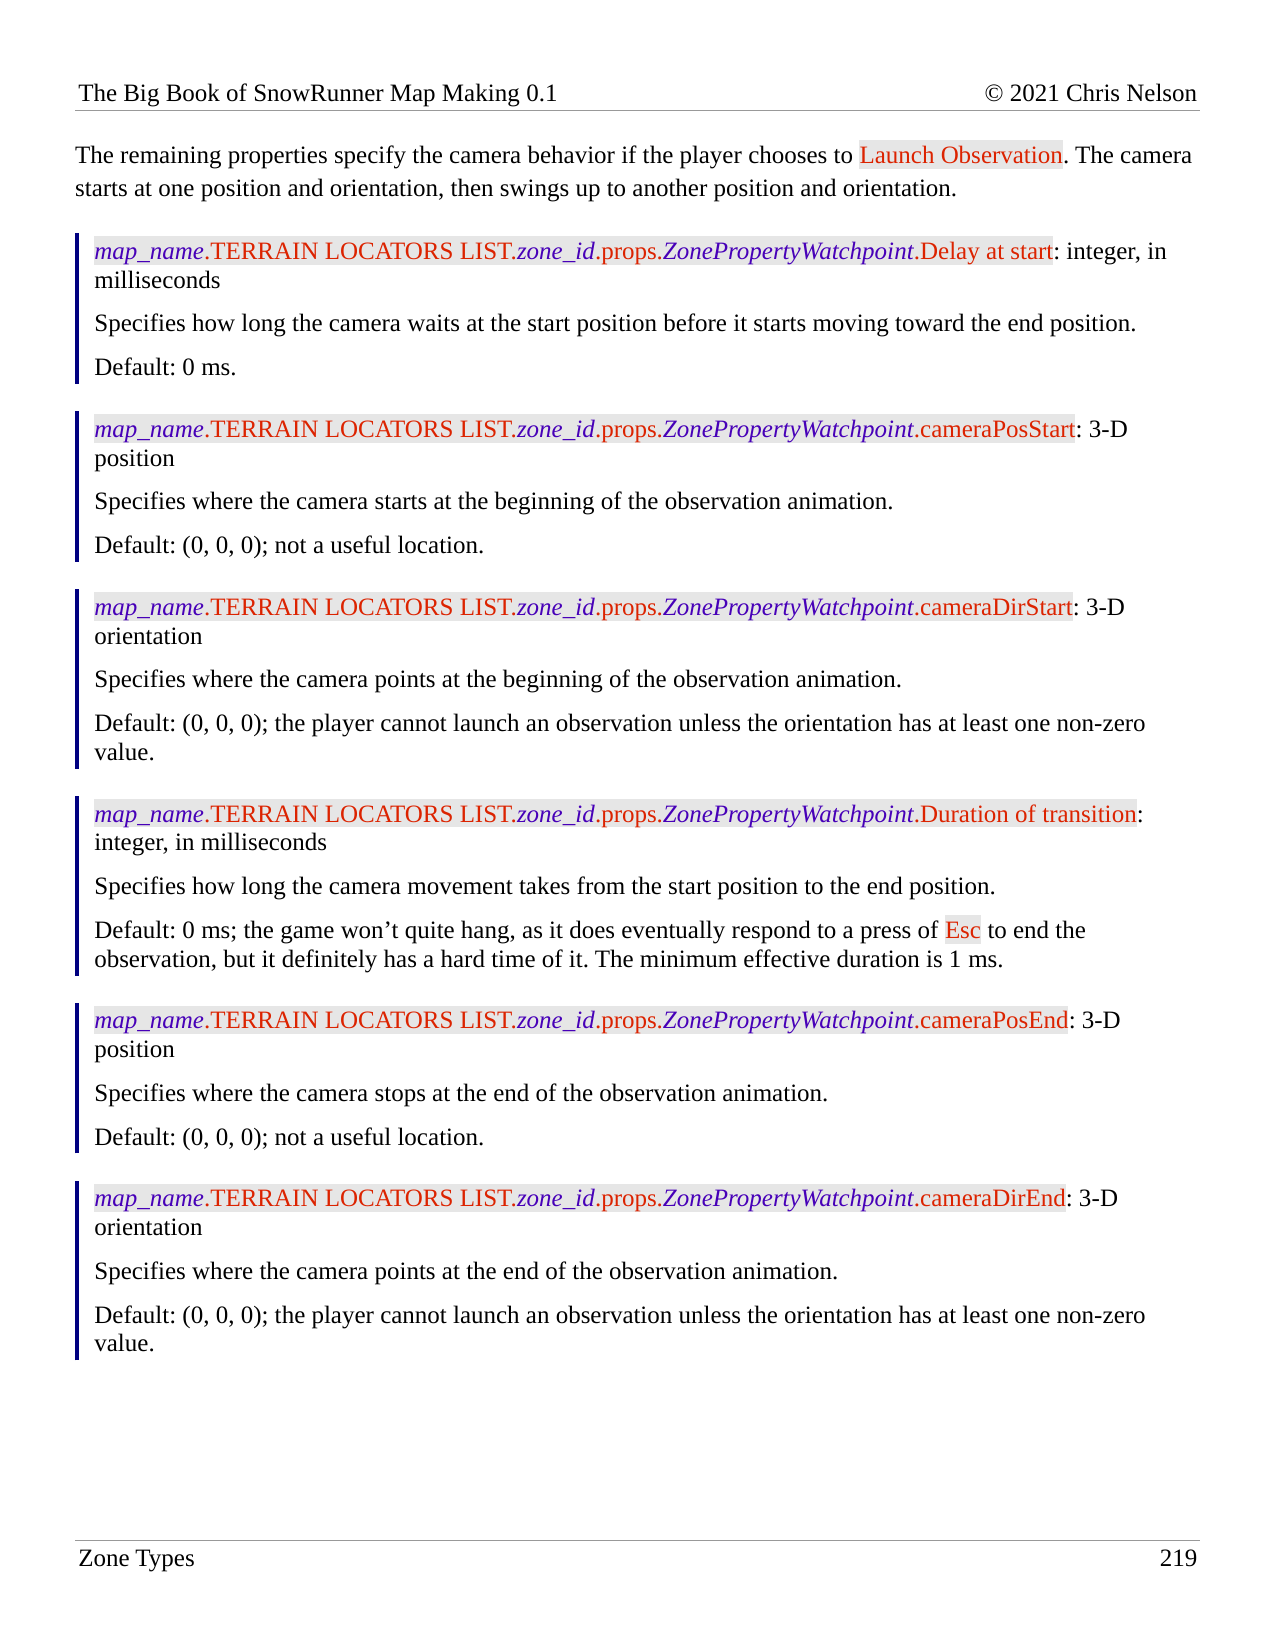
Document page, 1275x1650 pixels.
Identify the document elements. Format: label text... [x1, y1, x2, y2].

text Default: 0 ms; the game won’t quite hang, as it does eventually respond to a press of Esc to end the observation, but it definitely has a hard time of it. The minimum effective duration is 1 ms. [79, 912, 1200, 976]
text Specifies how long the camera movement takes from the start position to the end position. [79, 868, 1200, 900]
text Default: (0, 0, 0); not a useful location. [79, 527, 1200, 562]
text Specifies where the camera points at the end of the observation animation. [79, 1253, 1200, 1285]
text Default: (0, 0, 0); not a useful location. [79, 1119, 1200, 1153]
text map_name.TERRAIN LOCATORS LIST.zone_id.props.ZonePropertyWatchpoint.Duration of transition: integer, in milliseconds [79, 796, 1200, 856]
text map_name.TERRAIN LOCATORS LIST.zone_id.props.ZonePropertyWatchpoint.cameraPosEnd: 3‑D position [75, 1002, 1200, 1063]
text The remaining properties specify the camera behavior if the player chooses to Launch Observation. The camera starts at one position and orientation, then swings up to another position and orientation. [75, 140, 1200, 202]
text Specifies where the camera stops at the end of the observation animation. [79, 1075, 1200, 1107]
text map_name.TERRAIN LOCATORS LIST.zone_id.props.ZonePropertyWatchpoint.cameraDirEnd: 3‑D orientation [79, 1181, 1200, 1241]
text Default: 0 ms. [79, 349, 1200, 384]
text Default: (0, 0, 0); the player cannot launch an observation unless the orientation has at least one non-zero value. [79, 1297, 1200, 1360]
text Specifies where the camera starts at the beginning of the observation animation. [79, 483, 1200, 515]
text Specifies how long the camera waits at the start position before it starts moving toward the end position. [79, 305, 1200, 337]
text map_name.TERRAIN LOCATORS LIST.zone_id.props.ZonePropertyWatchpoint.Delay at start: integer, in milliseconds [79, 233, 1200, 293]
text map_name.TERRAIN LOCATORS LIST.zone_id.props.ZonePropertyWatchpoint.cameraDirStart: 3‑D orientation [79, 589, 1200, 649]
text Default: (0, 0, 0); the player cannot launch an observation unless the orientation has at least one non-zero value. [79, 705, 1200, 769]
text map_name.TERRAIN LOCATORS LIST.zone_id.props.ZonePropertyWatchpoint.cameraPosStart: 3‑D position [79, 411, 1200, 471]
text Specifies where the camera points at the beginning of the observation animation. [79, 661, 1200, 693]
